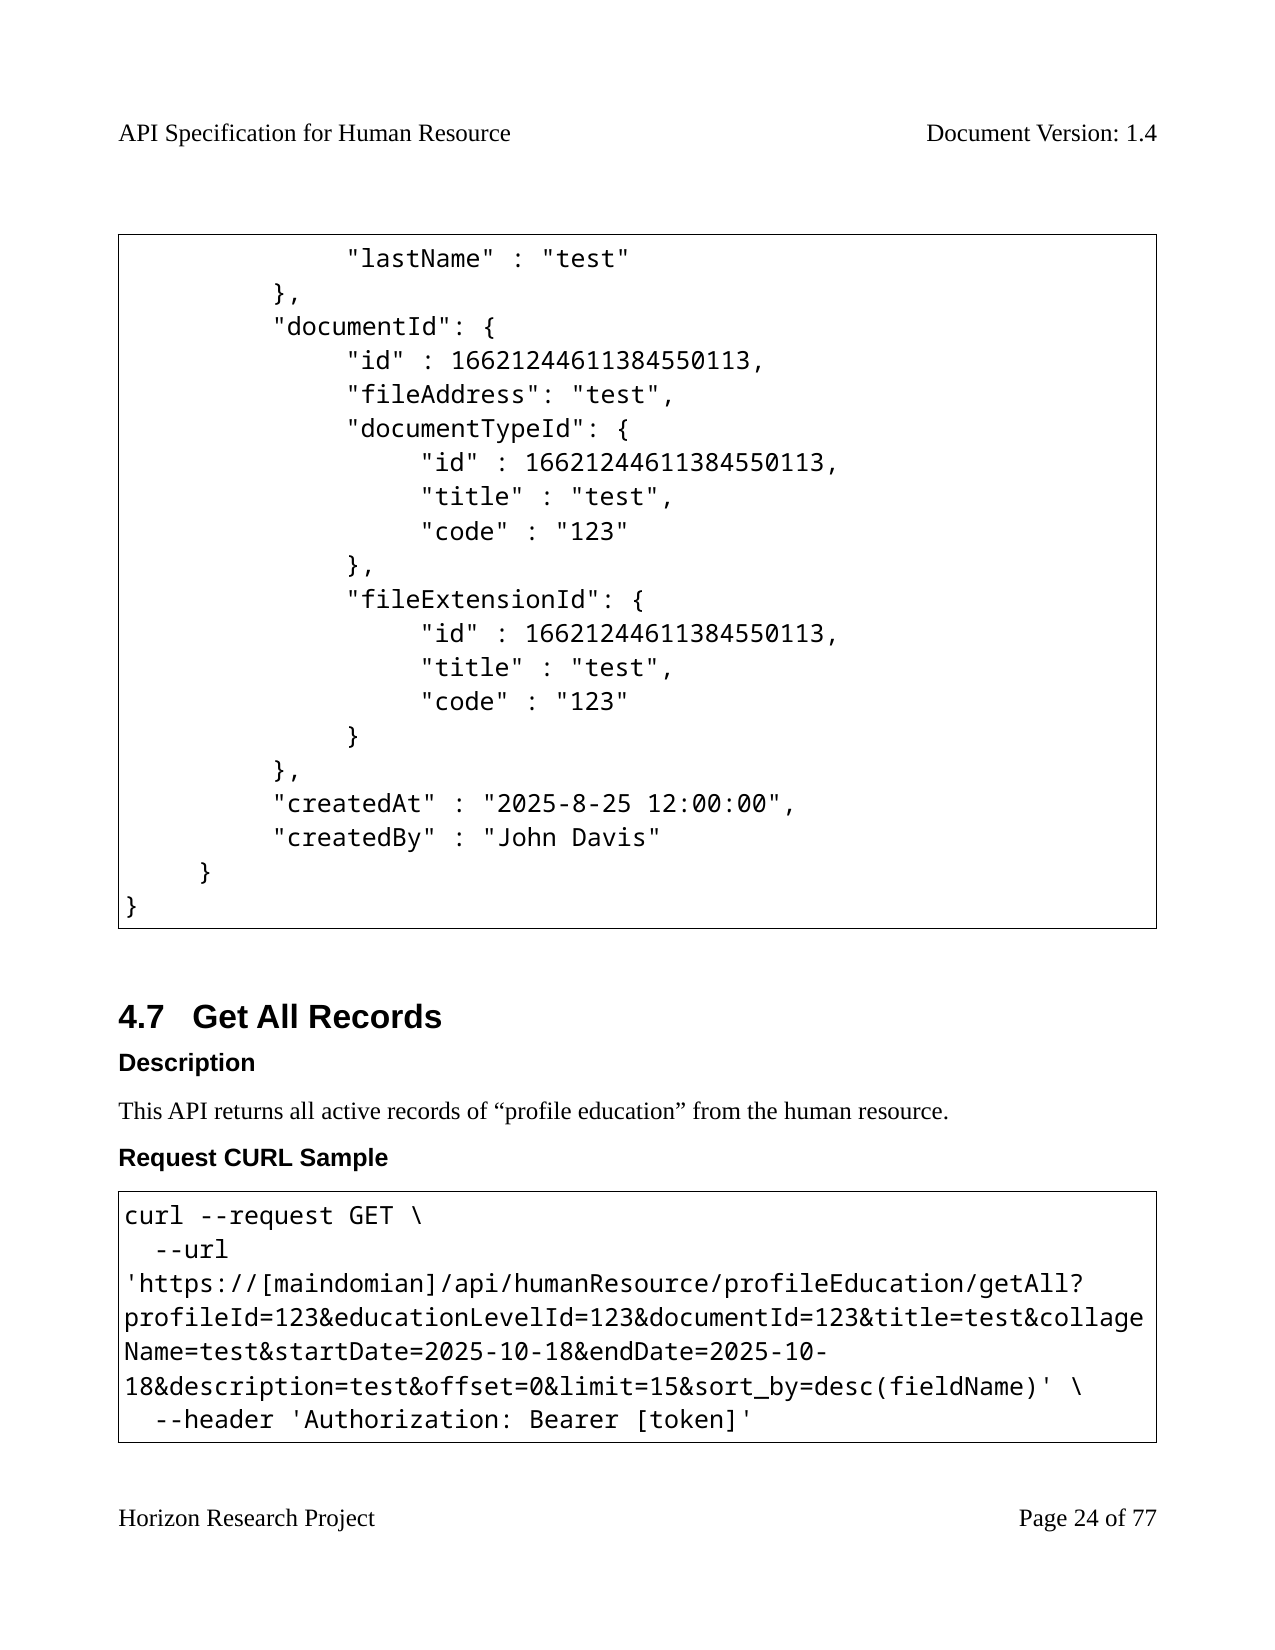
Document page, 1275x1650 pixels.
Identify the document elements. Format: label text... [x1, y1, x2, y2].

table_header "lastName" : "test" }, "documentId": { "id" : 16621244611384550113, "fileAddress": "test", "documentTypeId": { "id" : 16621244611384550113, "title" : "test", "code" : "123" }, "fileExtensionId": { "id" : 16621244611384550113, "title" : "test", "code" : "123" } }, "createdAt" : "2025-8-25 12:00:00", "createdBy" : "John Davis" } } [119, 235, 1156, 928]
text This API returns all active records of “profile education” from the human resource. [118, 1096, 1157, 1124]
subtitle Get All Records [118, 997, 1157, 1036]
text Request CURL Sample [118, 1143, 1157, 1172]
table_header curl --request GET \ --url 'https://[maindomian]/api/humanResource/profileEducation/getAll?profileId=123&educationLevelId=123&documentId=123&title=test&collageName=test&startDate=2025-10-18&endDate=2025-10-18&description=test&offset=0&limit=15&sort_by=desc(fieldName)' \ --header 'Authorization: Bearer [token]' [119, 1192, 1156, 1442]
text Description [118, 1048, 1157, 1077]
